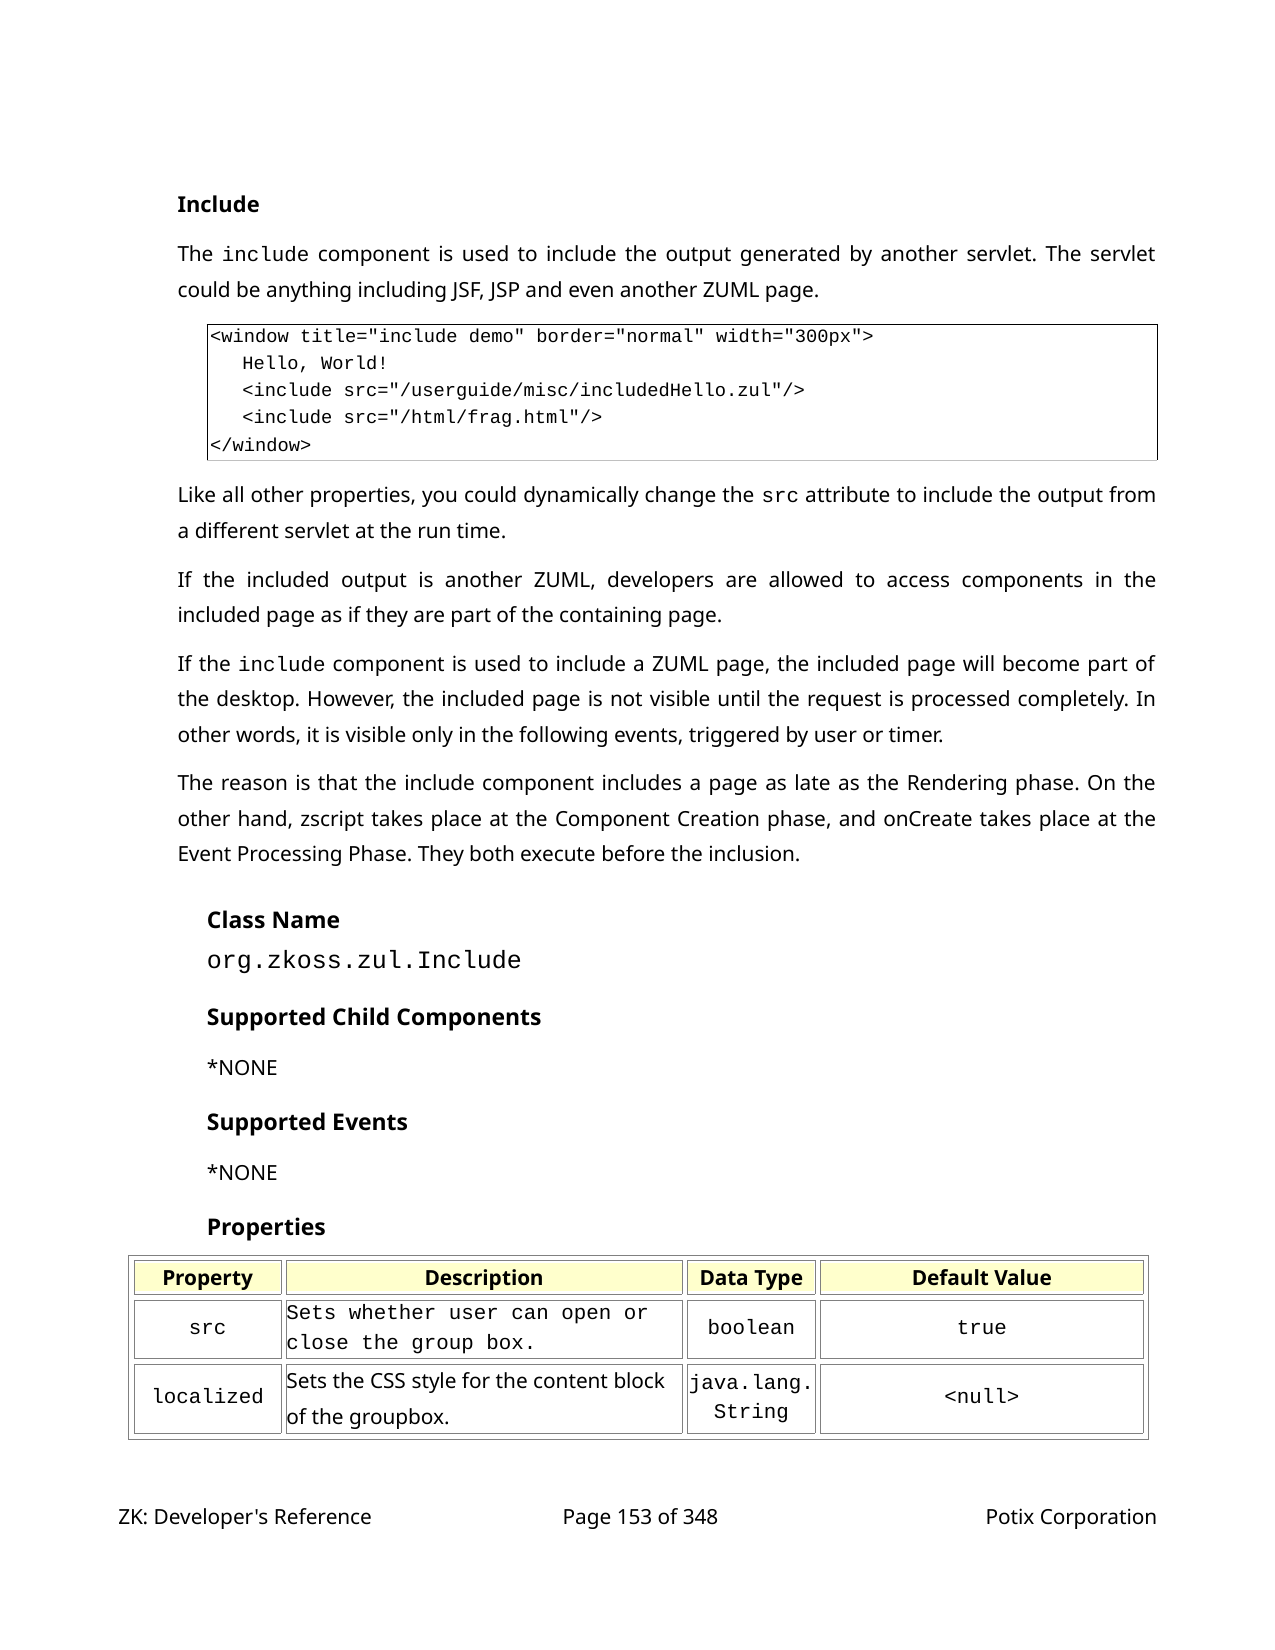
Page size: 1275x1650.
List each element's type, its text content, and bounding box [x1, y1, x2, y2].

subtitle Properties [207, 1211, 1157, 1242]
table_cell src [131, 1294, 283, 1358]
text </window> [208, 433, 1157, 460]
text <include src="/html/frag.html"/> [208, 405, 1157, 430]
table_cell java.lang.String [685, 1358, 817, 1433]
text org.zkoss.zul.Include [207, 947, 1157, 976]
text If the include component is used to include a ZUML page, the included page will become part of the desktop. However, the included page is not visible until the request is processed completely. In other words, it is visible only in the following events, triggered by user or timer. [177, 649, 1157, 748]
table_cell Sets the CSS style for the content block of the groupbox. [283, 1358, 685, 1433]
subtitle Supported Child Components [207, 1001, 1157, 1032]
text If the included output is another ZUML, developers are allowed to access components in the included page as if they are part of the containing page. [177, 565, 1157, 628]
table_header Data Type [685, 1256, 817, 1294]
text The include component is used to include the output generated by another servlet. The servlet could be anything including JSF, JSP and even another ZUML page. [177, 239, 1157, 303]
subtitle Class Name [207, 904, 1157, 935]
table_cell Sets whether user can open or close the group box. [283, 1294, 685, 1358]
text *NONE [207, 1158, 1157, 1186]
text <window title="include demo" border="normal" width="300px"> [208, 325, 1157, 348]
text *NONE [207, 1053, 1157, 1081]
text Like all other properties, you could dynamically change the src attribute to include the output from a different servlet at the run time. [177, 481, 1157, 544]
subtitle Supported Events [207, 1106, 1157, 1137]
table_cell localized [131, 1358, 283, 1433]
table_header Default Value [818, 1256, 1146, 1294]
text The reason is that the include component includes a page as late as the Rendering phase. On the other hand, zscript takes place at the Component Creation phase, and onCreate takes place at the Event Processing Phase. They both execute before the inclusion. [177, 768, 1157, 867]
table_cell <null> [818, 1358, 1146, 1433]
table_header Property [131, 1256, 283, 1294]
table_cell true [818, 1294, 1146, 1358]
table_header Description [283, 1256, 685, 1294]
text Hello, World! [208, 351, 1157, 375]
table_cell boolean [685, 1294, 817, 1358]
subtitle Include [177, 189, 1157, 219]
text <include src="/userguide/misc/includedHello.zul"/> [208, 378, 1157, 402]
